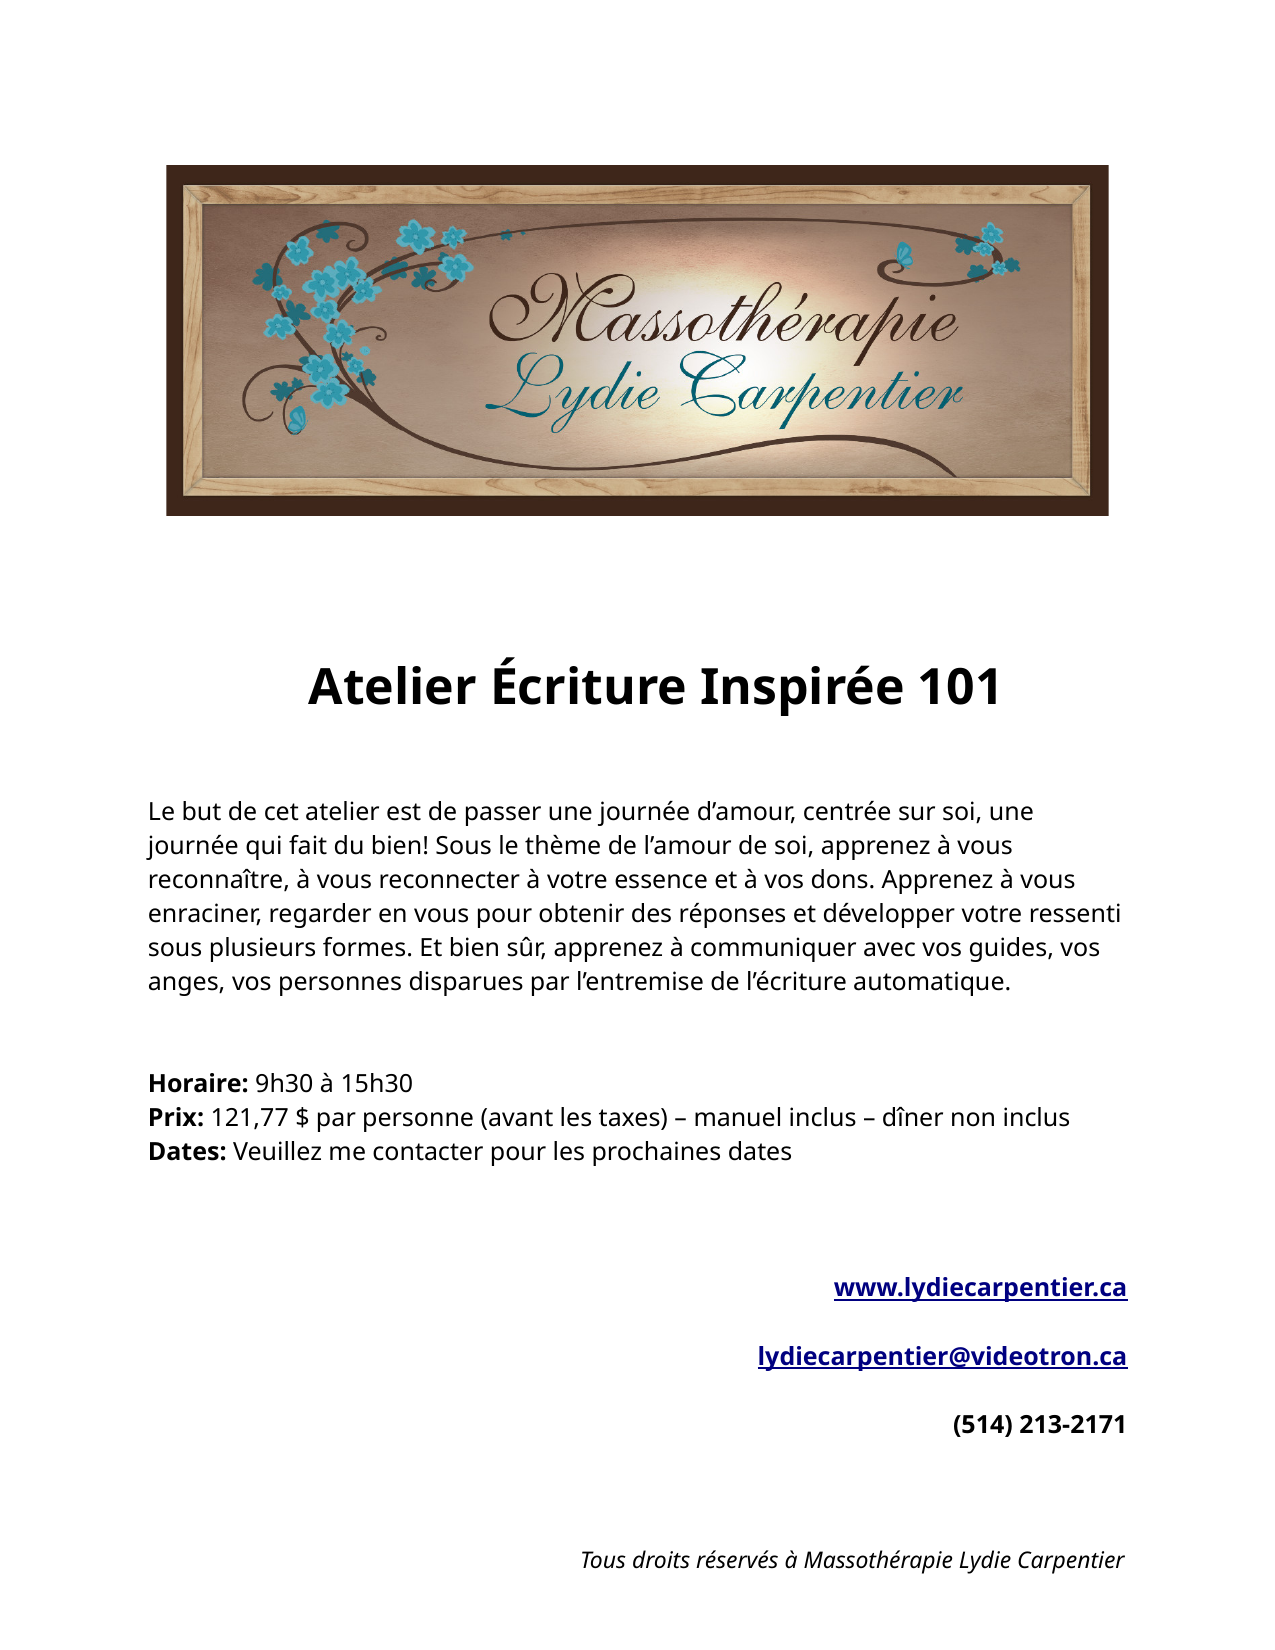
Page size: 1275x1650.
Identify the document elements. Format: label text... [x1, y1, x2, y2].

text Dates: Veuillez me contacter pour les prochaines dates [148, 1134, 1127, 1168]
text Prix: 121,77 $ par personne (avant les taxes) – manuel inclus – dîner non inclus [148, 1100, 1127, 1134]
text (514) 213-2171 [148, 1406, 1127, 1440]
text Le but de cet atelier est de passer une journée d’amour, centrée sur soi, une journée qui fait du bien! Sous le thème de l’amour de soi, apprenez à vous reconnaître, à vous reconnecter à votre essence et à vos dons. Apprenez à vous enraciner, regarder en vous pour obtenir des réponses et développer votre ressenti sous plusieurs formes. Et bien sûr, apprenez à communiquer avec vos guides, vos anges, vos personnes disparues par l’entremise de l’écriture automatique. [148, 793, 1127, 998]
text lydiecarpentier@videotron.ca [148, 1338, 1127, 1372]
text www.lydiecarpentier.ca [148, 1270, 1127, 1304]
text Horaire: 9h30 à 15h30 [148, 1066, 1127, 1100]
picture [166, 165, 1109, 516]
text Atelier Écriture Inspirée 101 [185, 651, 1127, 719]
